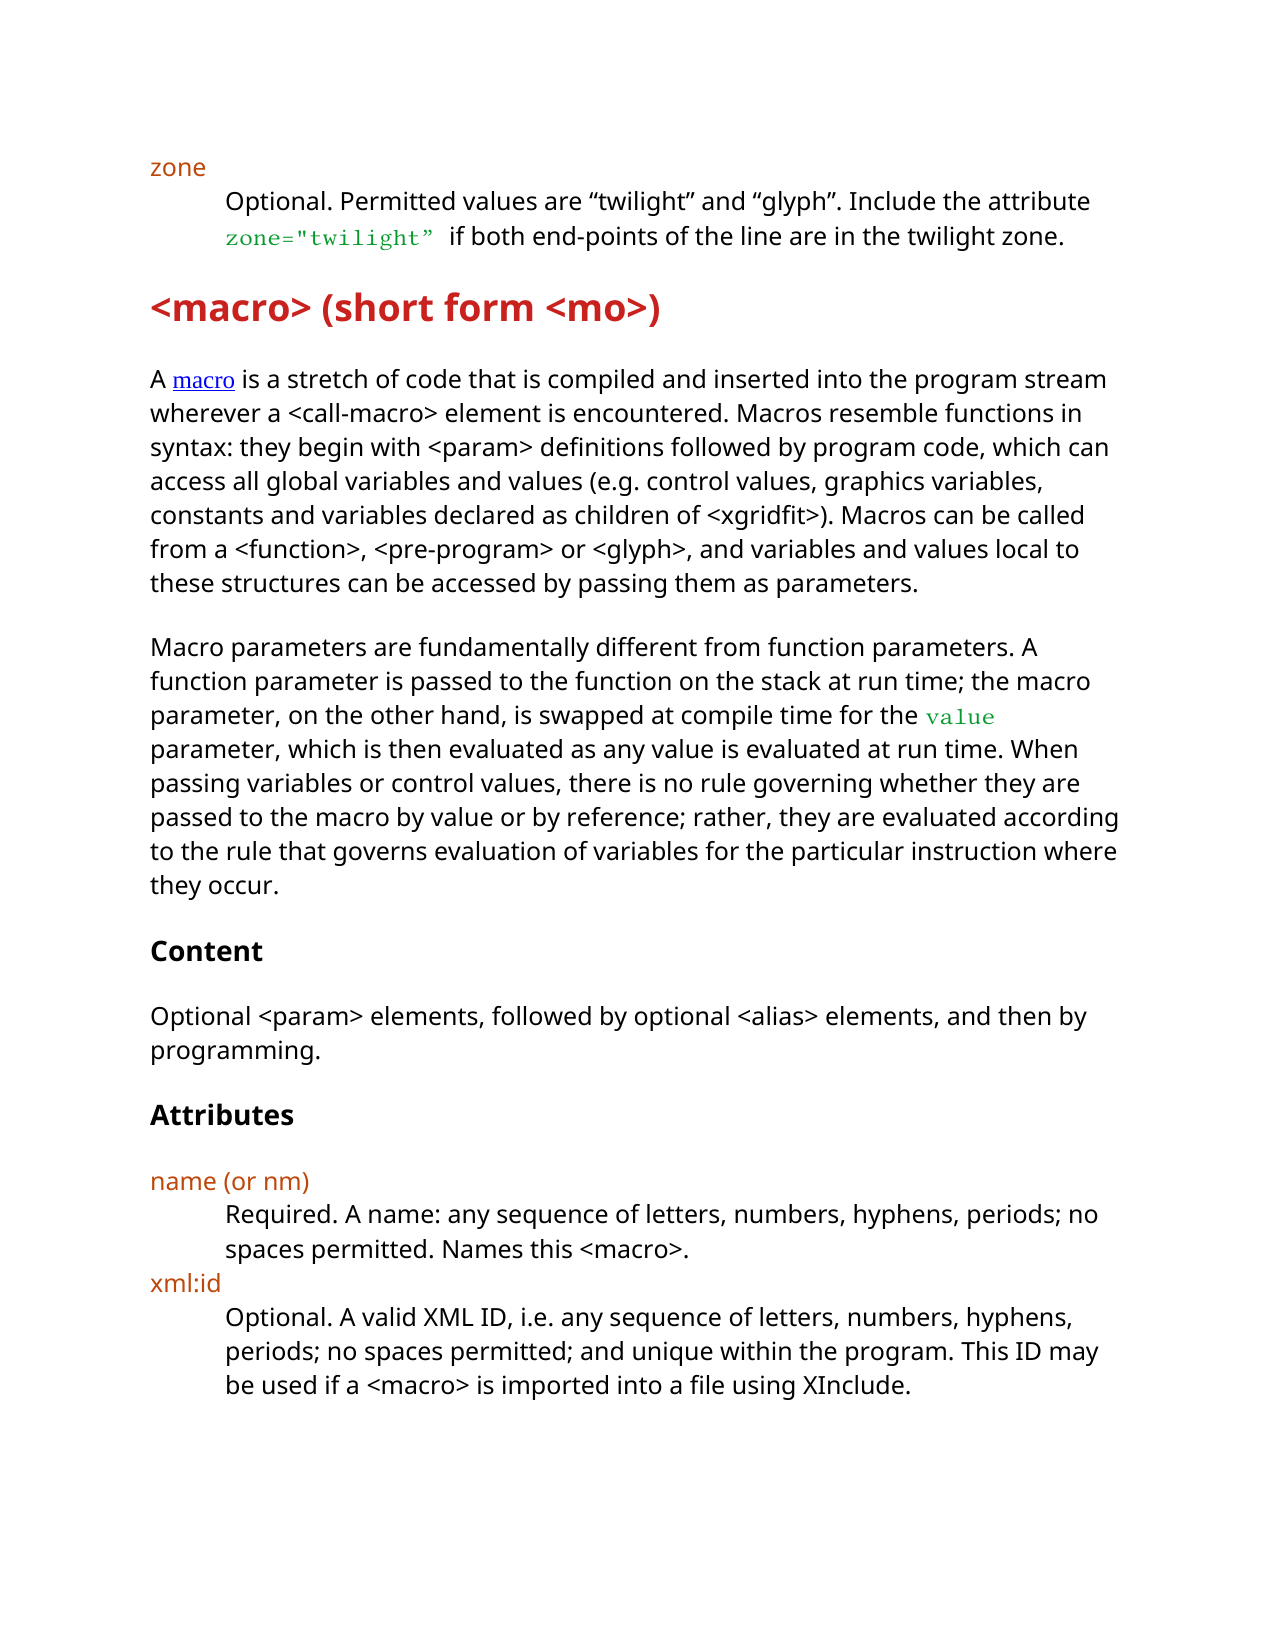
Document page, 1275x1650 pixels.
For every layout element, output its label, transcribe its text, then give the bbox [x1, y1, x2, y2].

subtitle Content [150, 931, 1125, 969]
text xml:id [150, 1265, 1125, 1299]
text Optional. A valid XML ID, i.e. any sequence of letters, numbers, hyphens, periods; no spaces permitted; and unique within the program. This ID may be used if a <macro> is imported into a file using XInclude. [225, 1299, 1125, 1402]
text Required. A name: any sequence of letters, numbers, hyphens, periods; no spaces permitted. Names this <macro>. [225, 1197, 1125, 1265]
text A macro is a stretch of code that is compiled and inserted into the program stream wherever a <call-macro> element is encountered. Macros resemble functions in syntax: they begin with <param> definitions followed by program code, which can access all global variables and values (e.g. control values, graphics variables, constants and variables declared as children of <xgridfit>). Macros can be called from a <function>, <pre-program> or <glyph>, and variables and values local to these structures can be accessed by passing them as parameters. [150, 362, 1125, 600]
text name (or nm) [150, 1163, 1125, 1197]
text zone [150, 150, 1125, 184]
text Optional. Permitted values are “twilight” and “glyph”. Include the attribute zone="twilight” if both end-points of the line are in the twilight zone. [225, 184, 1125, 252]
text Macro parameters are fundamentally different from function parameters. A function parameter is passed to the function on the stack at run time; the macro parameter, on the other hand, is swapped at compile time for the value parameter, which is then evaluated as any value is evaluated at run time. When passing variables or control values, there is no rule governing whether they are passed to the macro by value or by reference; rather, they are evaluated according to the rule that governs evaluation of variables for the particular instruction where they occur. [150, 629, 1125, 902]
text Optional <param> elements, followed by optional <alias> elements, and then by programming. [150, 998, 1125, 1066]
subtitle Attributes [150, 1096, 1125, 1134]
subtitle <macro> (short form <mo>) [150, 281, 1125, 332]
